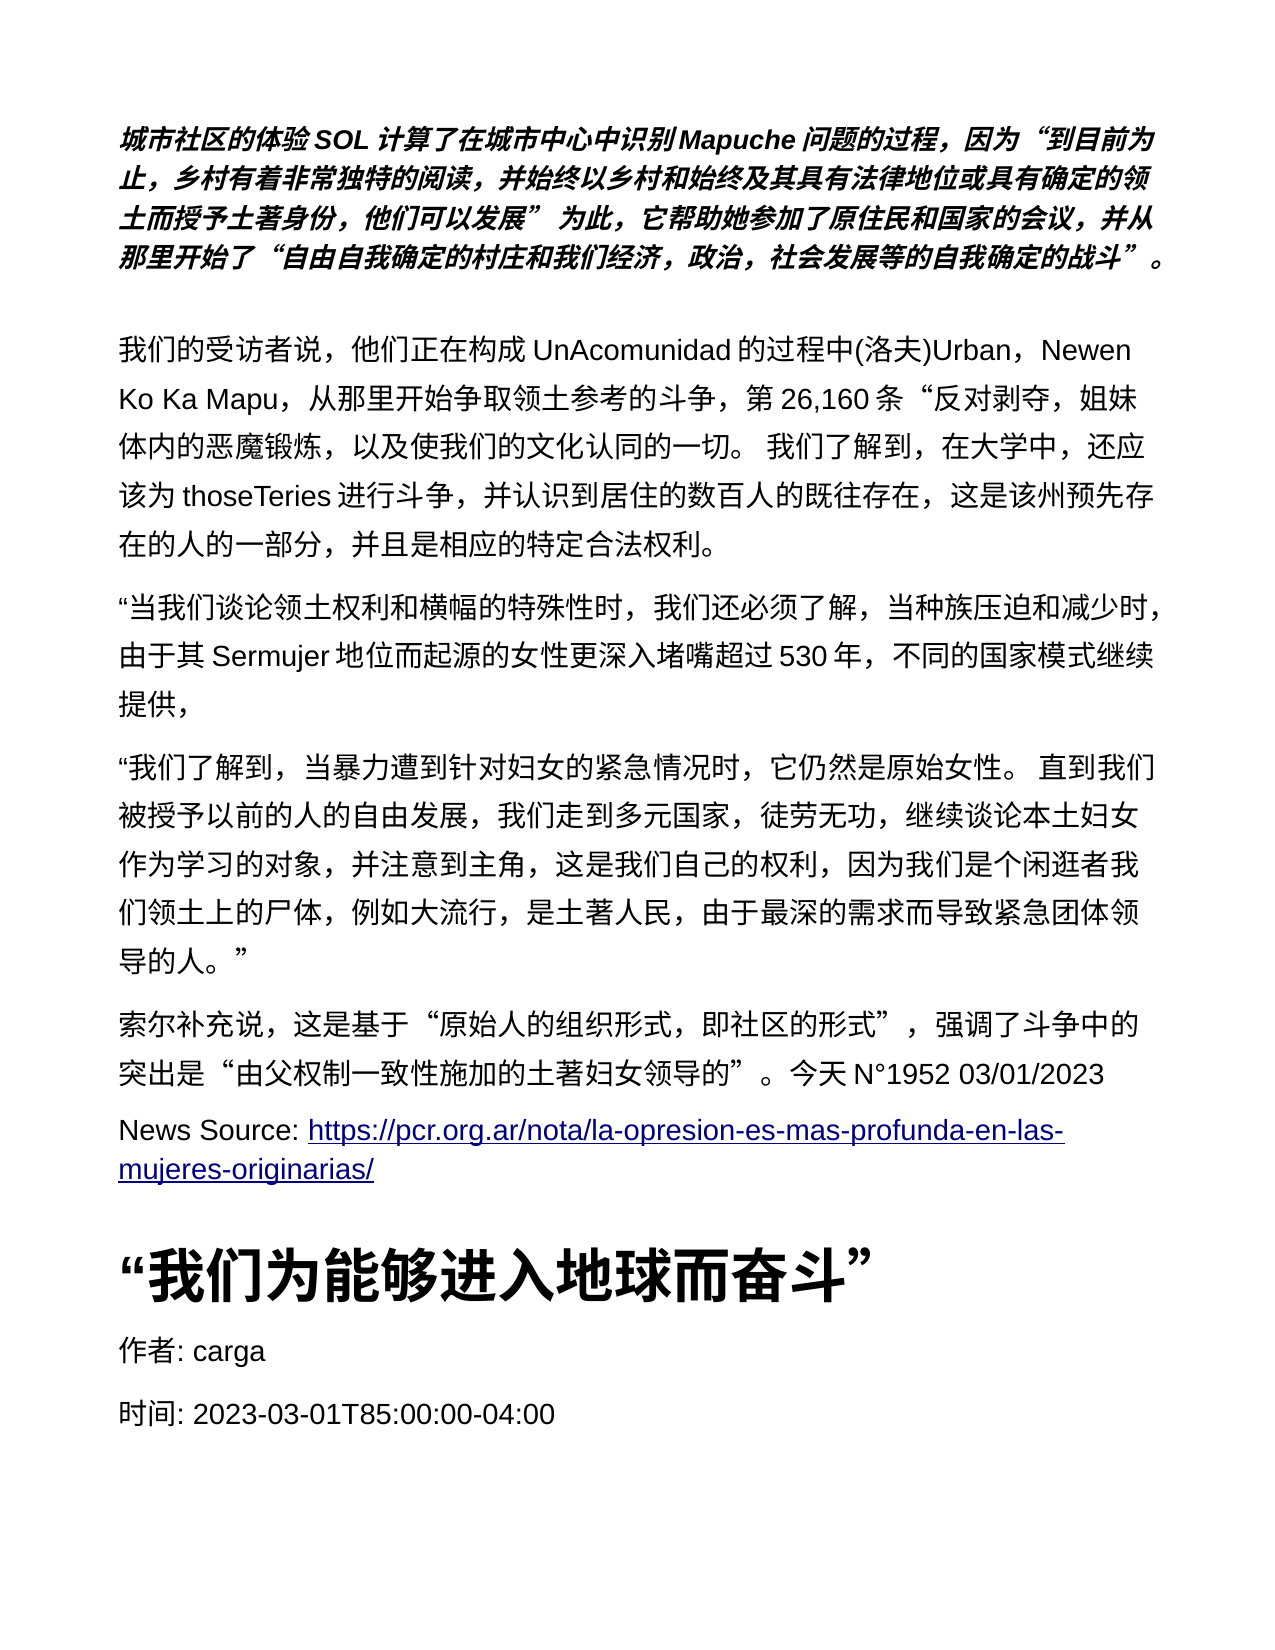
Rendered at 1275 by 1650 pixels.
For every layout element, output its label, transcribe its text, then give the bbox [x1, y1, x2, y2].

text News Source: https://pcr.org.ar/nota/la-opresion-es-mas-profunda-en-las-mujeres-originarias/ [118, 1113, 1157, 1186]
text 时间: 2023-03-01T85:00:00-04:00 [118, 1390, 1157, 1432]
text 索尔补充说，这是基于“原始人的组织形式，即社区的形式”，强调了斗争中的突出是“由父权制一致性施加的土著妇女领导的”。今天N°1952 03/01/2023 [118, 1002, 1157, 1093]
text 作者: carga [118, 1327, 1157, 1369]
text “当我们谈论领土权利和横幅的特殊性时，我们还必须了解，当种族压迫和减少时，由于其Sermujer地位而起源的女性更深入堵嘴超过530年，不同的国家模式继续提供， [118, 584, 1157, 724]
subtitle “我们为能够进入地球而奋斗” [118, 1230, 1157, 1314]
subtitle 城市社区的体验 SOL计算了在城市中心中识别Mapuche问题的过程，因为“到目前为止，乡村有着非常独特的阅读，并始终以乡村和始终及其具有法律地位或具有确定的领土而授予土著身份，他们可以发展” 为此，它帮助她参加了原住民和国家的会议，并从那里开始了“自由自我确定的村庄和我们经济，政治，社会发展等的自我确定的战斗”。 [118, 118, 1157, 314]
text “我们了解到，当暴力遭到针对妇女的紧急情况时，它仍然是原始女性。 直到我们被授予以前的人的自由发展，我们走到多元国家，徒劳无功，继续谈论本土妇女作为学习的对象，并注意到主角，这是我们自己的权利，因为我们是个闲逛者我们领土上的尸体，例如大流行，是土著人民，由于最深的需求而导致紧急团体领导的人。” [118, 744, 1157, 981]
text 我们的受访者说，他们正在构成UnAcomunidad的过程中(洛夫)Urban，Newen Ko Ka Mapu，从那里开始争取领土参考的斗争，第26,160条“反对剥夺，姐妹体内的恶魔锻炼，以及使我们的文化认同的一切。 我们了解到，在大学中，还应该为thoseTeries进行斗争，并认识到居住的数百人的既往存在，这是该州预先存在的人的一部分，并且是相应的特定合法权利。 [118, 327, 1157, 563]
